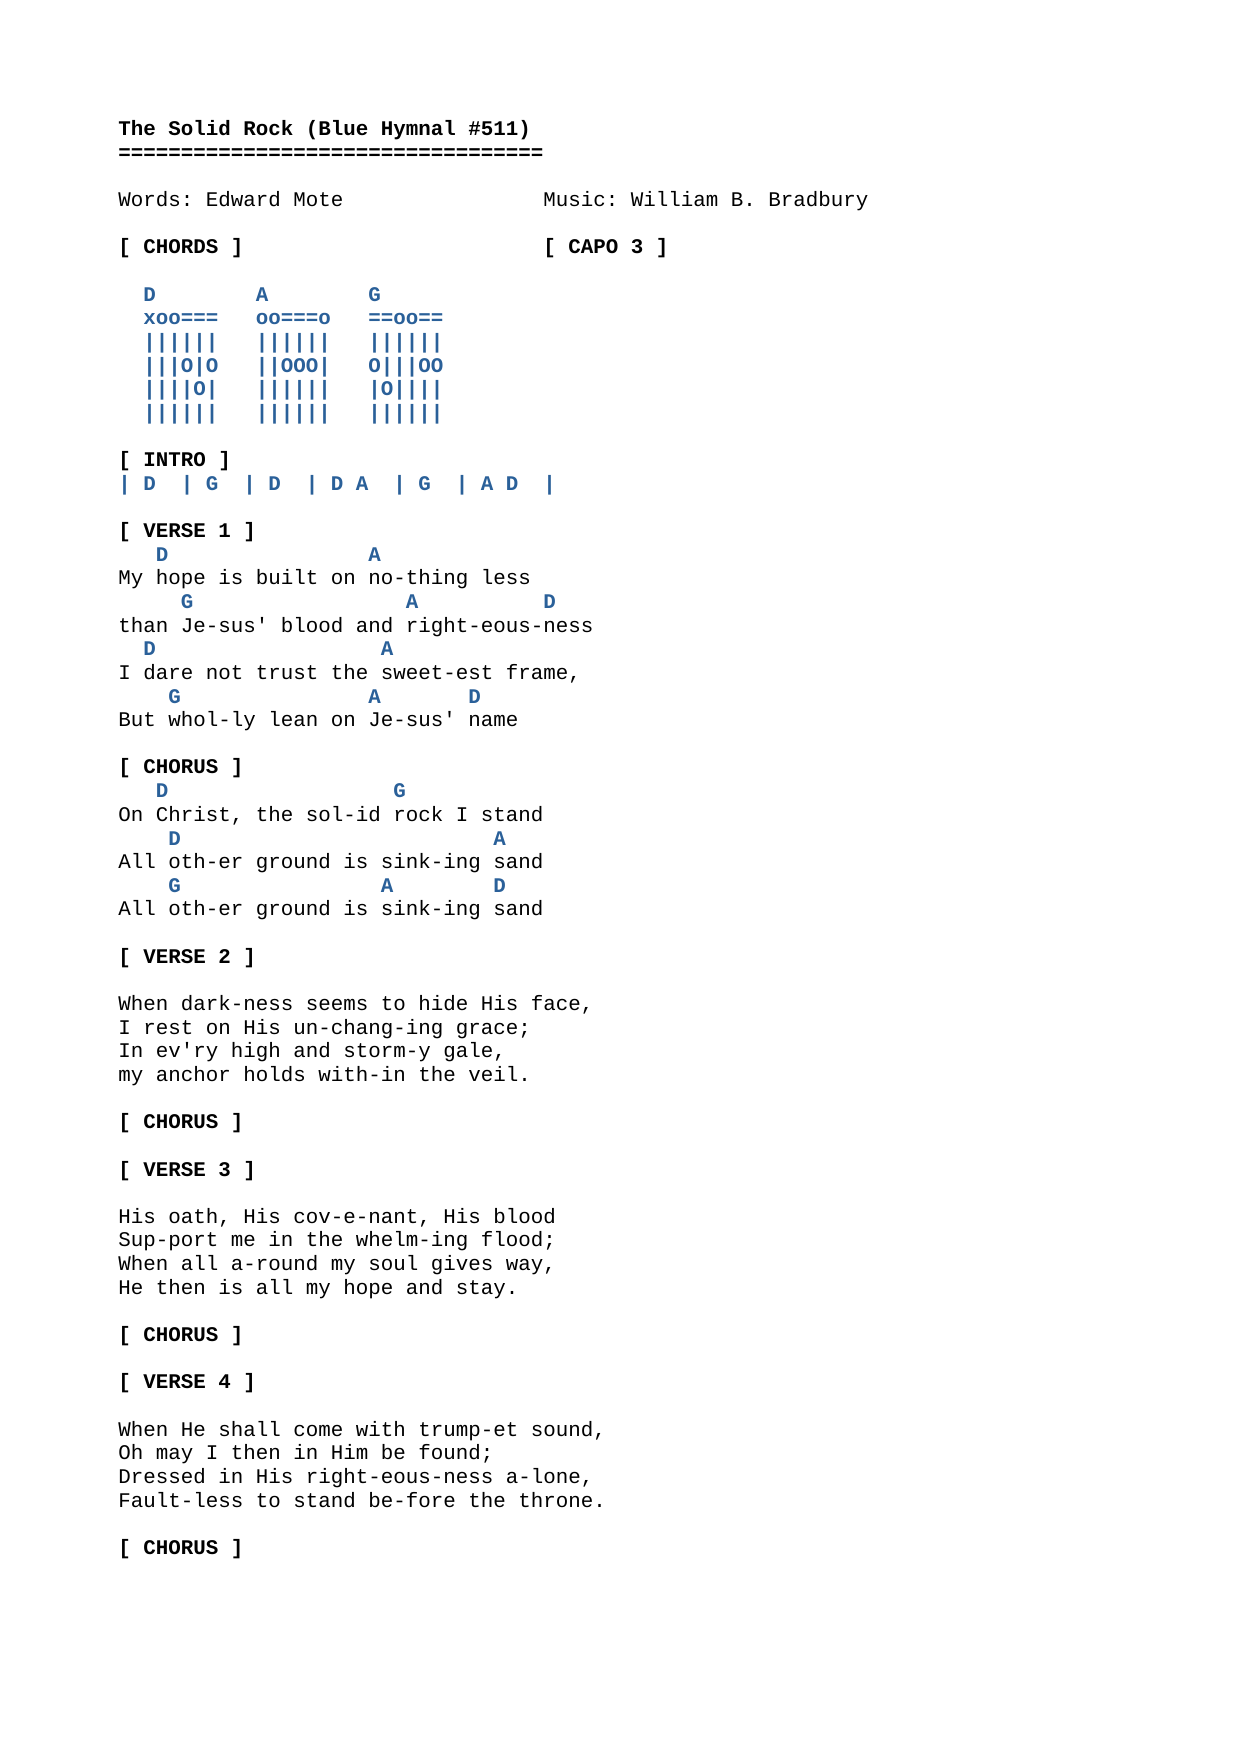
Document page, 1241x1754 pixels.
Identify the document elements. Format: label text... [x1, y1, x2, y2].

text [ CHORUS ] [118, 1111, 1122, 1135]
text [ CHORUS ] [118, 1324, 1122, 1348]
text [ INTRO ] [118, 449, 1122, 473]
text [ CHORDS ] [ CAPO 3 ] [118, 236, 1122, 260]
text ================================== [118, 142, 1122, 165]
text xoo=== oo===o ==oo== [118, 307, 1122, 331]
text When He shall come with trump-et sound, [118, 1419, 1122, 1442]
text His oath, His cov-e-nant, His blood [118, 1206, 1122, 1229]
text He then is all my hope and stay. [118, 1277, 1122, 1300]
text I dare not trust the sweet-est frame, [118, 662, 1122, 686]
text G A D [118, 686, 1122, 709]
text All oth-er ground is sink-ing sand [118, 898, 1122, 922]
text [ VERSE 4 ] [118, 1371, 1122, 1395]
text In ev'ry high and storm-y gale, [118, 1040, 1122, 1064]
text D A [118, 544, 1122, 567]
text than Je-sus' blood and right-eous-ness [118, 615, 1122, 638]
text The Solid Rock (Blue Hymnal #511) [118, 118, 1122, 142]
text ||||O| |||||| |O|||| [118, 378, 1122, 402]
text [ VERSE 3 ] [118, 1158, 1122, 1182]
text Dressed in His right-eous-ness a-lone, [118, 1466, 1122, 1489]
text my anchor holds with-in the veil. [118, 1064, 1122, 1088]
text G A D [118, 875, 1122, 898]
text [ VERSE 1 ] [118, 520, 1122, 544]
text Sup-port me in the whelm-ing flood; [118, 1229, 1122, 1253]
text G A D [118, 591, 1122, 615]
text All oth-er ground is sink-ing sand [118, 851, 1122, 875]
text D G [118, 780, 1122, 804]
text |||||| |||||| |||||| [118, 331, 1122, 354]
text When dark-ness seems to hide His face, [118, 993, 1122, 1017]
text D A [118, 827, 1122, 851]
text [ CHORUS ] [118, 1537, 1122, 1561]
text |||O|O ||OOO| O|||OO [118, 354, 1122, 378]
text [ VERSE 2 ] [118, 946, 1122, 969]
text I rest on His un-chang-ing grace; [118, 1017, 1122, 1040]
text D A [118, 638, 1122, 662]
text On Christ, the sol-id rock I stand [118, 804, 1122, 827]
text Oh may I then in Him be found; [118, 1442, 1122, 1466]
text Words: Edward Mote Music: William B. Bradbury [118, 189, 1122, 213]
text [ CHORUS ] [118, 757, 1122, 780]
text When all a-round my soul gives way, [118, 1253, 1122, 1277]
text My hope is built on no-thing less [118, 567, 1122, 591]
text But whol-ly lean on Je-sus' name [118, 709, 1122, 733]
text | D | G | D | D A | G | A D | [118, 473, 1122, 496]
text Fault-less to stand be-fore the throne. [118, 1489, 1122, 1513]
text |||||| |||||| |||||| [118, 402, 1122, 426]
text D A G [118, 284, 1122, 307]
